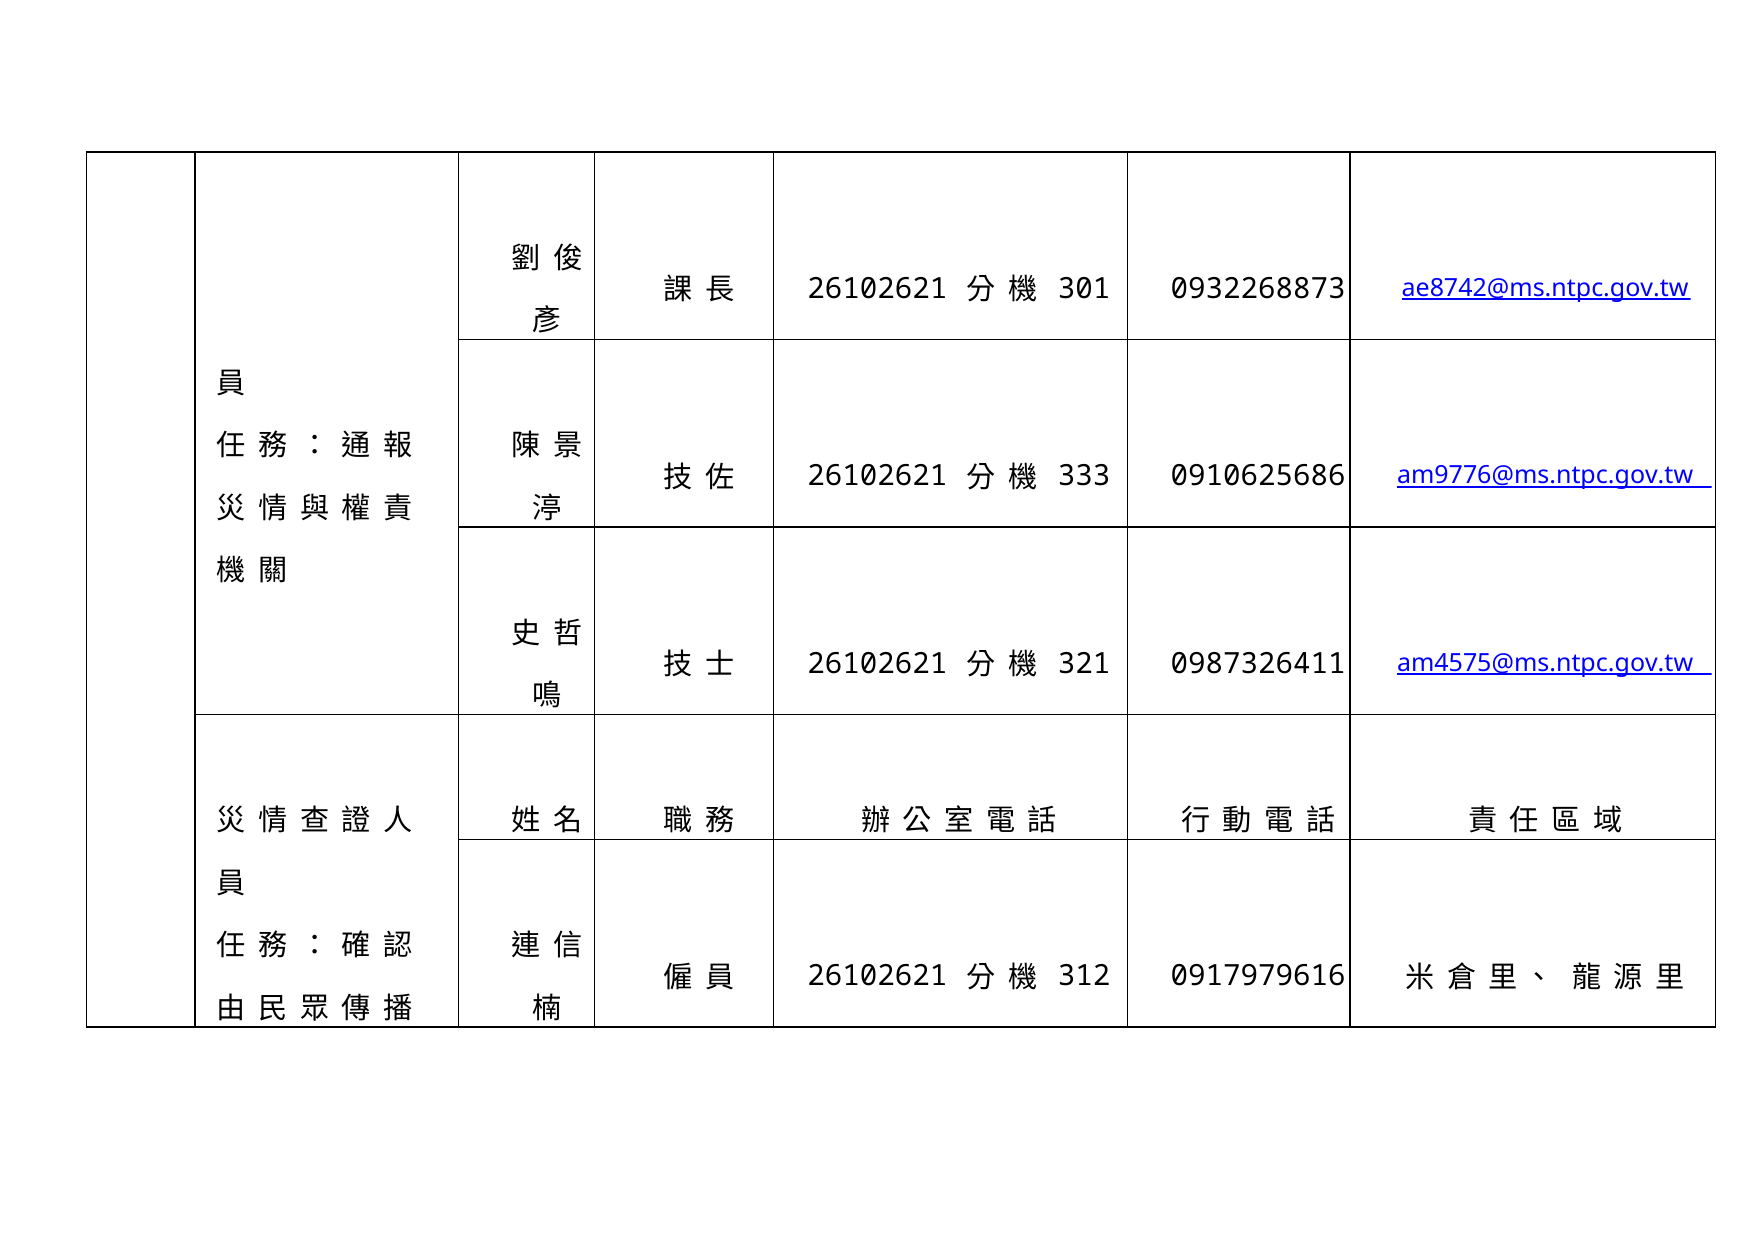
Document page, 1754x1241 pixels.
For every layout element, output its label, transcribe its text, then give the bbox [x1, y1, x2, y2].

table_cell 0987326411 [1128, 528, 1349, 714]
table_cell 0932268873 [1128, 153, 1349, 339]
table_cell 姓名 [459, 715, 594, 839]
table_cell am4575@ms.ntpc.gov.tw [1351, 528, 1715, 714]
table_cell 26102621分機333 [774, 340, 1127, 526]
table_cell 0910625686 [1128, 340, 1349, 526]
table_cell 26102621分機301 [774, 153, 1127, 339]
table_cell am9776@ms.ntpc.gov.tw [1351, 340, 1715, 526]
table_cell 職務 [595, 715, 773, 839]
table_cell 辦公室電話 [774, 715, 1127, 839]
table_cell 責任區域 [1351, 715, 1715, 839]
table_cell 連信楠 [459, 840, 594, 1026]
table_cell 陳景渟 [459, 340, 594, 526]
table_cell [87, 153, 194, 1026]
table_cell 技士 [595, 528, 773, 714]
table_cell ae8742@ms.ntpc.gov.tw [1351, 153, 1715, 339]
table_cell 員 任務：通報災情與權責機關 [196, 153, 458, 714]
table_cell 技佐 [595, 340, 773, 526]
table_cell 史哲鳴 [459, 528, 594, 714]
table_cell 災情查證人員 任務：確認由民眾傳播 [196, 715, 458, 1026]
table_cell 課長 [595, 153, 773, 339]
table_cell 行動電話 [1128, 715, 1349, 839]
table_cell 僱員 [595, 840, 773, 1026]
table_cell 26102621分機321 [774, 528, 1127, 714]
table_cell 0917979616 [1128, 840, 1349, 1026]
table_cell 劉俊彥 [459, 153, 594, 339]
table_cell 米倉里、龍源里 [1351, 840, 1715, 1026]
table_cell 26102621分機312 [774, 840, 1127, 1026]
